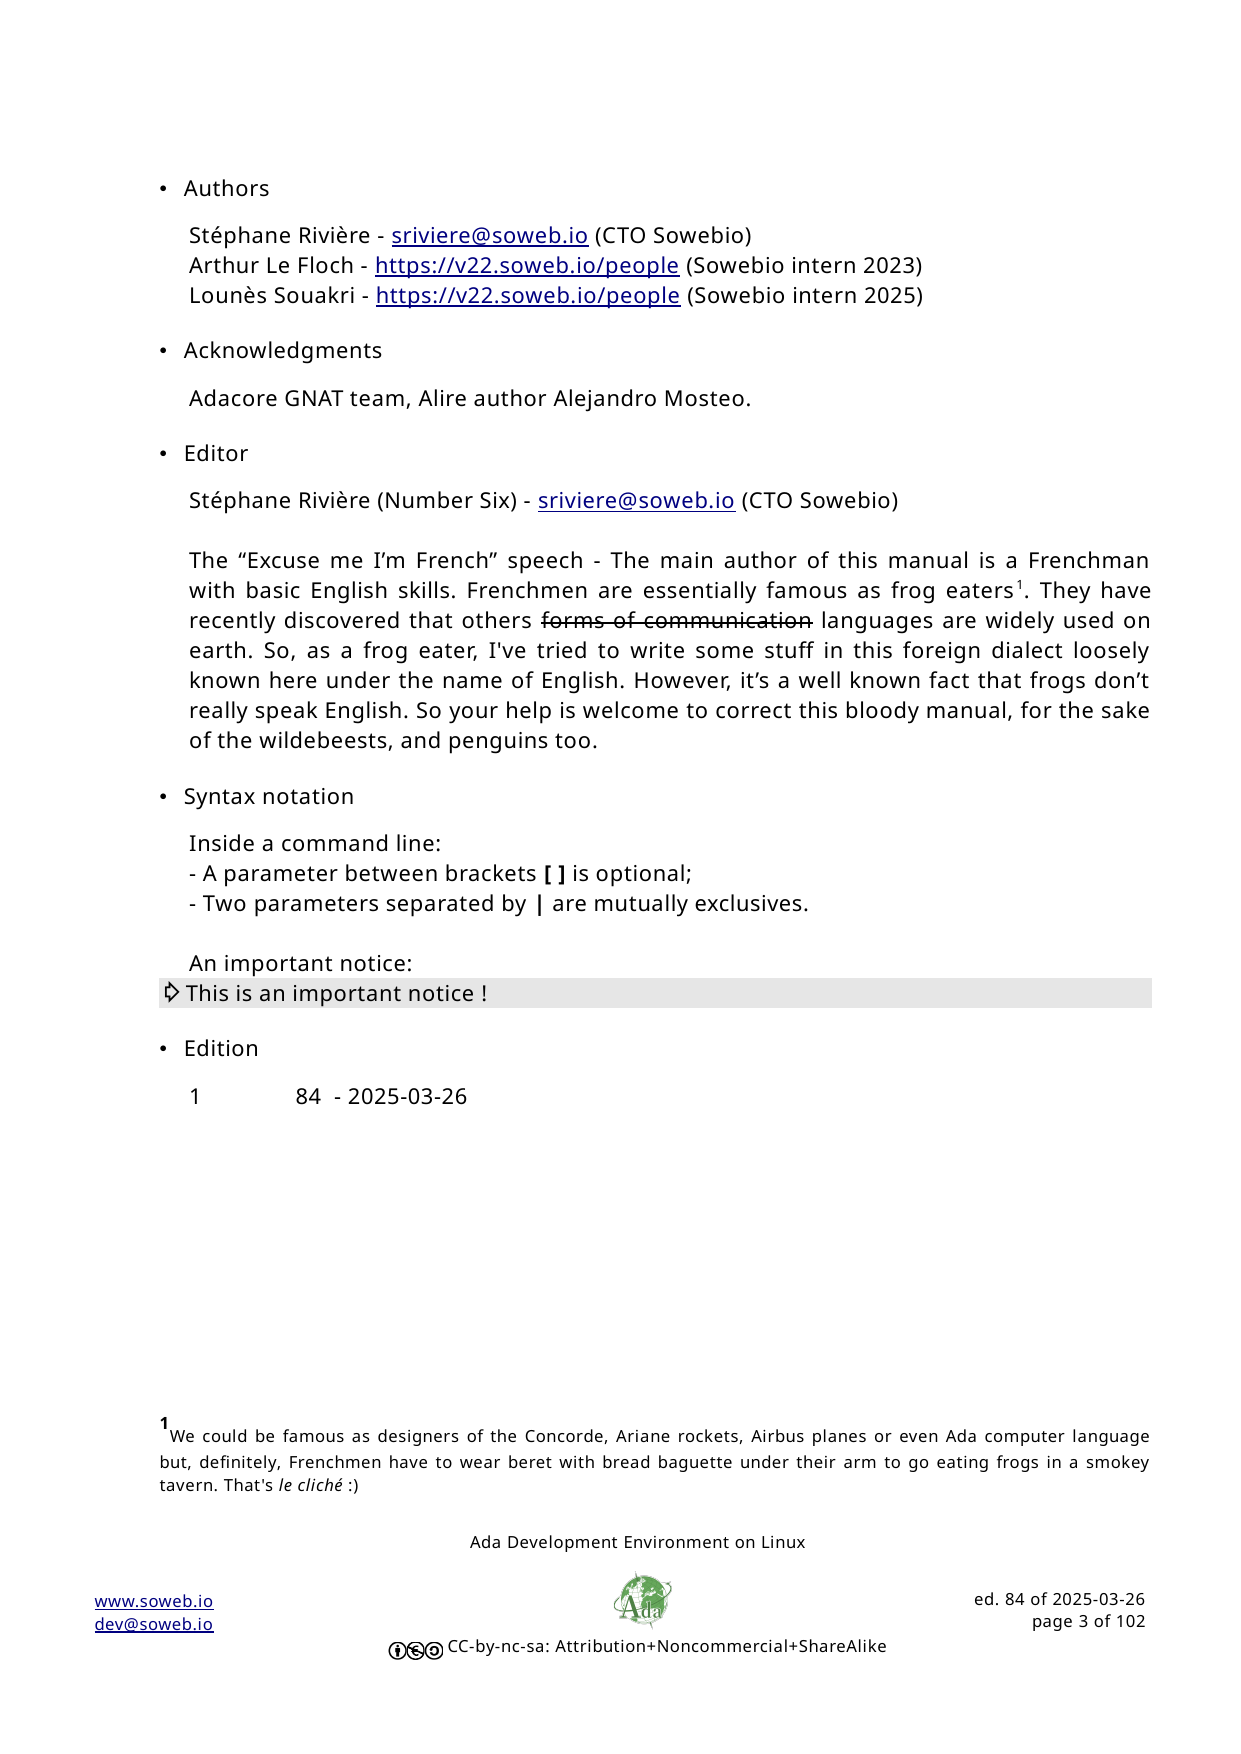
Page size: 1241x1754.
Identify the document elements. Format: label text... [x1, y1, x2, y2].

subtitle Acknowledgments [159, 334, 1152, 365]
picture [388, 1642, 443, 1660]
text An important notice: [189, 948, 1152, 978]
text The “Excuse me I’m French” speech - The main author of this manual is a Frenchman with basic English skills. Frenchmen are essentially famous as frog eaters. They have recently discovered that others forms of communication languages are widely used on earth. So, as a frog eater, I've tried to write some stuff in this foreign dialect loosely known here under the name of English. However, it’s a well known fact that frogs don’t really speak English. So your help is welcome to correct this bloody manual, for the sake of the wildebeests, and penguins too. [189, 545, 1152, 755]
text Stéphane Rivière (Number Six) - sriviere@soweb.io (CTO Sowebio) [189, 485, 1152, 515]
text Adacore GNAT team, Alire author Alejandro Mosteo. [189, 383, 1152, 413]
text - Two parameters separated by | are mutually exclusives. [189, 888, 1152, 918]
subtitle Editor [159, 436, 1152, 468]
list This is an important notice ! [159, 978, 1152, 1008]
text Lounès Souakri - https://v22.soweb.io/people (Sowebio intern 2025) [189, 280, 1152, 310]
subtitle Edition [159, 1032, 1152, 1063]
text We could be famous as designers of the Concorde, Ariane rockets, Airbus planes or even Ada computer language but, definitely, Frenchmen have to wear beret with bread baguette under their arm to go eating frogs in a smokey tavern. That's le cliché :) [159, 1412, 1152, 1496]
text Inside a command line: [189, 828, 1152, 858]
picture [613, 1571, 672, 1630]
text Stéphane Rivière - sriviere@soweb.io (CTO Sowebio) [189, 220, 1152, 250]
text Arthur Le Floch - https://v22.soweb.io/people (Sowebio intern 2023) [189, 250, 1152, 280]
text - A parameter between brackets [ ] is optional; [189, 858, 1152, 888]
text 1 84 - 2025-03-26 [189, 1081, 1152, 1111]
subtitle Authors [159, 171, 1152, 202]
subtitle Syntax notation [159, 779, 1152, 810]
